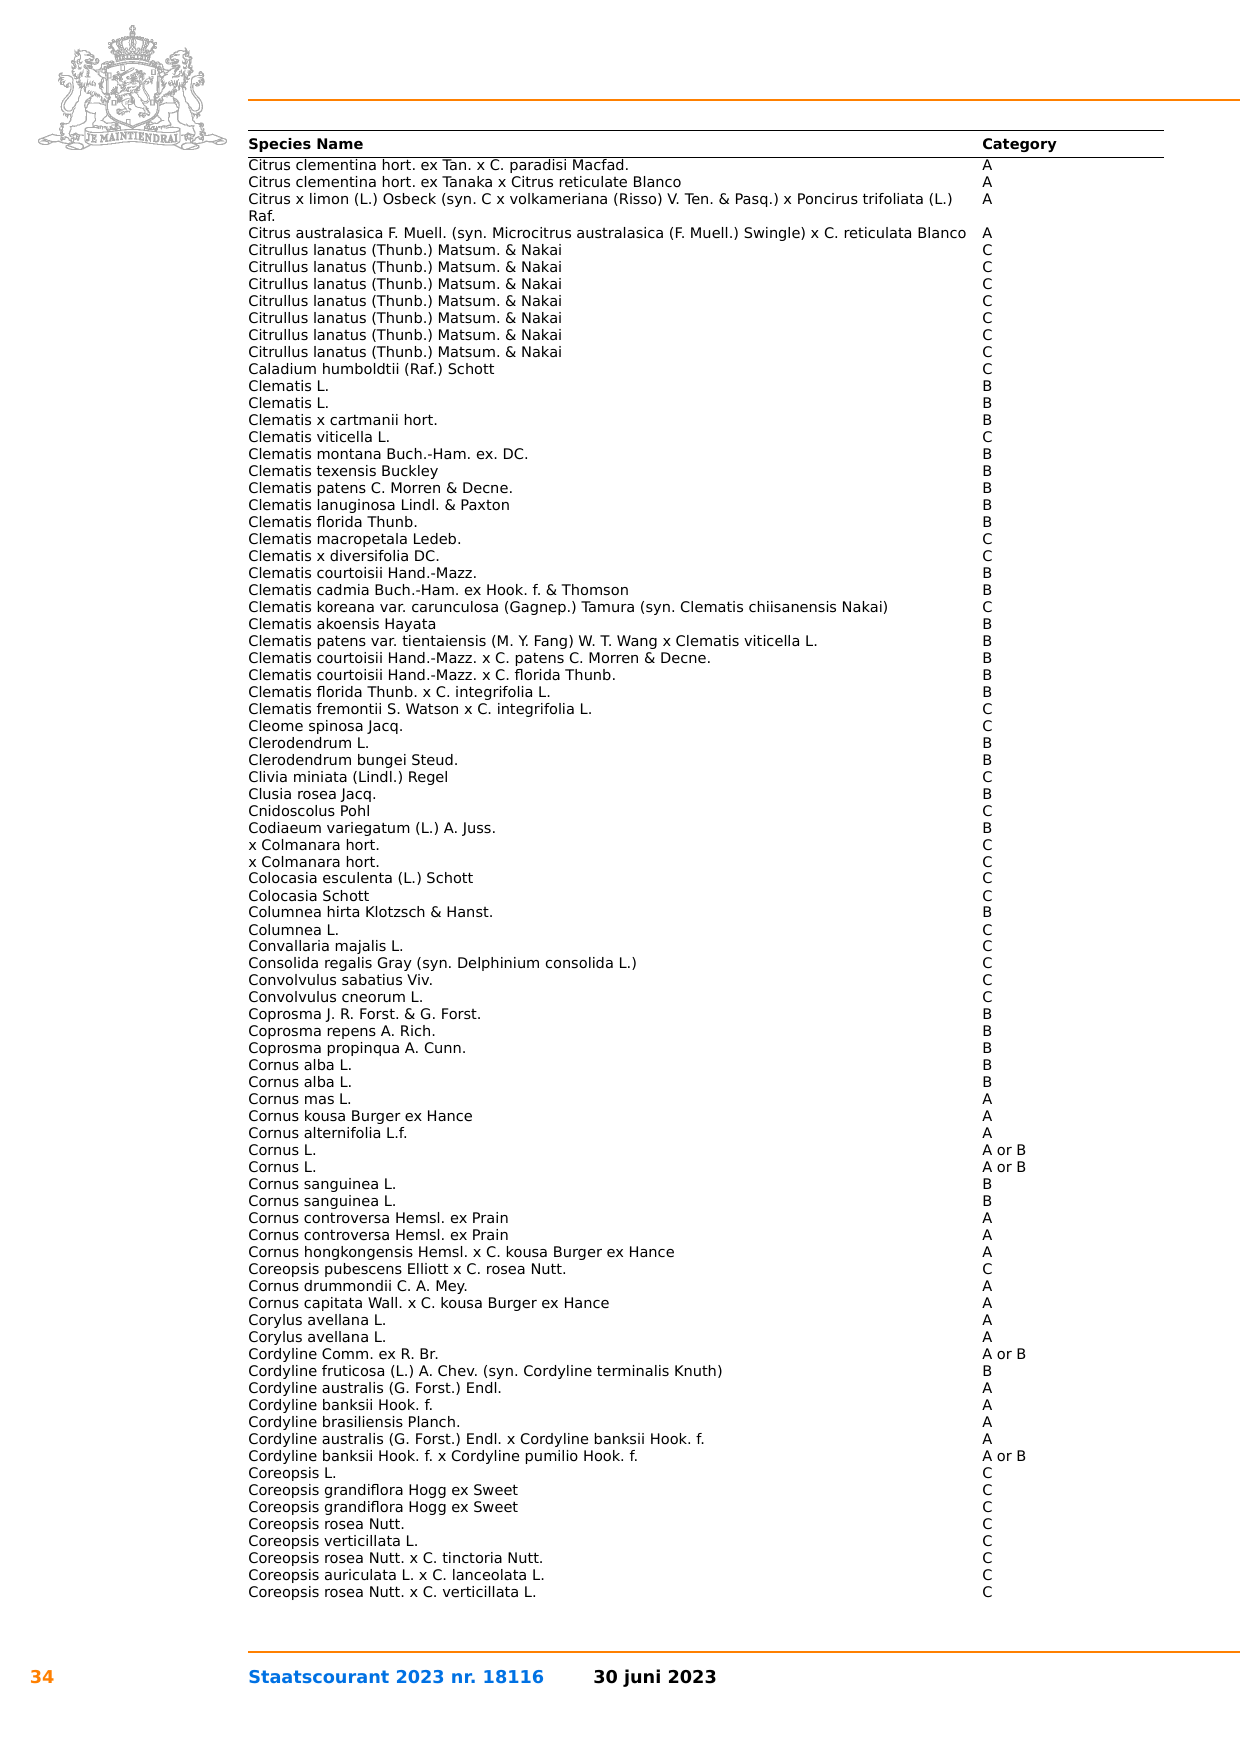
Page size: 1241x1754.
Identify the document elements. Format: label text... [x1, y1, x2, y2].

table_cell C [976, 955, 1163, 972]
table_cell C [976, 242, 1163, 259]
table_cell Caladium humboldtii (Raf.) Schott [248, 361, 976, 378]
table_cell Corylus avellana L. [248, 1329, 976, 1346]
table_cell Cornus drummondii C. A. Mey. [248, 1278, 976, 1295]
table_cell B [976, 582, 1163, 599]
table_cell A [976, 191, 1163, 225]
table_cell Columnea L. [248, 921, 976, 938]
table_cell Cordyline banksii Hook. f. x Cordyline pumilio Hook. f. [248, 1448, 976, 1465]
table_cell Cnidoscolus Pohl [248, 803, 976, 819]
table_cell C [976, 701, 1163, 718]
table_cell Cornus alternifolia L.f. [248, 1125, 976, 1142]
table_cell C [976, 836, 1163, 853]
table_cell A [976, 1312, 1163, 1329]
table_cell B [976, 480, 1163, 497]
table_cell A [976, 1295, 1163, 1312]
table_cell Convallaria majalis L. [248, 938, 976, 955]
table_cell Cordyline brasiliensis Planch. [248, 1414, 976, 1431]
table_cell C [976, 1567, 1163, 1583]
table_cell x Colmanara hort. [248, 836, 976, 853]
table_cell C [976, 599, 1163, 616]
table_cell Convolvulus cneorum L. [248, 989, 976, 1006]
table_cell B [976, 633, 1163, 650]
table_cell C [976, 310, 1163, 327]
table_cell B [976, 446, 1163, 463]
table_cell B [976, 667, 1163, 684]
table_cell C [976, 972, 1163, 989]
table_cell Clematis montana Buch.-Ham. ex. DC. [248, 446, 976, 463]
table_cell Cordyline Comm. ex R. Br. [248, 1346, 976, 1363]
table_cell C [976, 921, 1163, 938]
table_cell B [976, 1074, 1163, 1091]
table_cell Citrus australasica F. Muell. (syn. Microcitrus australasica (F. Muell.) Swingle) x C. reticulata Blanco [248, 225, 976, 242]
table_cell Citrullus lanatus (Thunb.) Matsum. & Nakai [248, 310, 976, 327]
table_cell Coreopsis rosea Nutt. [248, 1516, 976, 1533]
table_cell C [976, 548, 1163, 565]
table_cell C [976, 1465, 1163, 1482]
table_cell Cleome spinosa Jacq. [248, 718, 976, 734]
picture [38, 25, 227, 150]
table_cell C [976, 1482, 1163, 1499]
table_cell Cornus sanguinea L. [248, 1176, 976, 1193]
table_cell A or B [976, 1159, 1163, 1176]
table_cell Clematis florida Thunb. x C. integrifolia L. [248, 684, 976, 701]
table_cell C [976, 361, 1163, 378]
table_cell C [976, 718, 1163, 734]
table_cell Coreopsis rosea Nutt. x C. verticillata L. [248, 1584, 976, 1601]
table_cell x Colmanara hort. [248, 854, 976, 870]
table_cell Citrullus lanatus (Thunb.) Matsum. & Nakai [248, 344, 976, 361]
table_cell A [976, 1431, 1163, 1448]
table_cell C [976, 989, 1163, 1006]
table_cell Cordyline fruticosa (L.) A. Chev. (syn. Cordyline terminalis Knuth) [248, 1363, 976, 1380]
table_cell Citrus clementina hort. ex Tanaka x Citrus reticulate Blanco [248, 174, 976, 191]
table_cell B [976, 412, 1163, 429]
table_cell C [976, 1533, 1163, 1549]
table_cell Coprosma J. R. Forst. & G. Forst. [248, 1006, 976, 1023]
table_cell Columnea hirta Klotzsch & Hanst. [248, 904, 976, 921]
table_cell C [976, 344, 1163, 361]
table_cell C [976, 429, 1163, 446]
table_cell Clematis courtoisii Hand.-Mazz. x C. florida Thunb. [248, 667, 976, 684]
table_cell C [976, 1261, 1163, 1278]
table_cell B [976, 1040, 1163, 1057]
table_header Category [976, 131, 1163, 157]
table_cell C [976, 1499, 1163, 1516]
table_cell Clematis cadmia Buch.-Ham. ex Hook. f. & Thomson [248, 582, 976, 599]
table_cell B [976, 1057, 1163, 1074]
table_cell A [976, 1380, 1163, 1397]
table_cell C [976, 1584, 1163, 1601]
table_cell Coreopsis pubescens Elliott x C. rosea Nutt. [248, 1261, 976, 1278]
table_cell A [976, 1244, 1163, 1261]
table_cell C [976, 531, 1163, 548]
table_cell A or B [976, 1346, 1163, 1363]
table_cell B [976, 1023, 1163, 1040]
table_cell B [976, 752, 1163, 768]
table_cell Clematis fremontii S. Watson x C. integrifolia L. [248, 701, 976, 718]
table_cell Citrullus lanatus (Thunb.) Matsum. & Nakai [248, 293, 976, 310]
table_cell Cornus L. [248, 1142, 976, 1159]
table_cell Citrullus lanatus (Thunb.) Matsum. & Nakai [248, 242, 976, 259]
table_cell A [976, 1414, 1163, 1431]
table_cell Clematis koreana var. carunculosa (Gagnep.) Tamura (syn. Clematis chiisanensis Nakai) [248, 599, 976, 616]
table_cell Cornus mas L. [248, 1091, 976, 1108]
table_cell B [976, 904, 1163, 921]
table_cell C [976, 938, 1163, 955]
table_cell Consolida regalis Gray (syn. Delphinium consolida L.) [248, 955, 976, 972]
table_cell C [976, 870, 1163, 887]
table_cell Coreopsis verticillata L. [248, 1533, 976, 1549]
table_cell Clematis akoensis Hayata [248, 616, 976, 633]
table_cell B [976, 378, 1163, 395]
table_cell Clematis viticella L. [248, 429, 976, 446]
table_cell Clerodendrum L. [248, 735, 976, 752]
table_cell Cornus kousa Burger ex Hance [248, 1108, 976, 1125]
table_cell B [976, 463, 1163, 480]
table_cell Codiaeum variegatum (L.) A. Juss. [248, 820, 976, 836]
table_cell Cornus hongkongensis Hemsl. x C. kousa Burger ex Hance [248, 1244, 976, 1261]
table_cell Clematis L. [248, 378, 976, 395]
table_cell Clematis courtoisii Hand.-Mazz. x C. patens C. Morren & Decne. [248, 650, 976, 667]
table_cell C [976, 769, 1163, 786]
table_cell Clematis patens var. tientaiensis (M. Y. Fang) W. T. Wang x Clematis viticella L. [248, 633, 976, 650]
table_cell Clematis patens C. Morren & Decne. [248, 480, 976, 497]
table_cell Coprosma repens A. Rich. [248, 1023, 976, 1040]
table_cell Citrullus lanatus (Thunb.) Matsum. & Nakai [248, 276, 976, 293]
table_cell A [976, 1091, 1163, 1108]
table_cell Coreopsis rosea Nutt. x C. tinctoria Nutt. [248, 1550, 976, 1567]
table_cell Citrullus lanatus (Thunb.) Matsum. & Nakai [248, 259, 976, 276]
table_cell Clerodendrum bungei Steud. [248, 752, 976, 768]
table_cell Colocasia Schott [248, 888, 976, 904]
table_cell C [976, 327, 1163, 344]
table_cell A [976, 1210, 1163, 1227]
table_cell A [976, 1397, 1163, 1414]
table_cell Cordyline australis (G. Forst.) Endl. x Cordyline banksii Hook. f. [248, 1431, 976, 1448]
table_cell B [976, 1176, 1163, 1193]
table_cell B [976, 1006, 1163, 1023]
table_cell C [976, 1550, 1163, 1567]
table_cell Cornus controversa Hemsl. ex Prain [248, 1210, 976, 1227]
table_cell B [976, 395, 1163, 412]
table_cell Cornus L. [248, 1159, 976, 1176]
table_cell Citrullus lanatus (Thunb.) Matsum. & Nakai [248, 327, 976, 344]
table_cell Coreopsis grandiflora Hogg ex Sweet [248, 1482, 976, 1499]
table_cell Cordyline australis (G. Forst.) Endl. [248, 1380, 976, 1397]
table_cell C [976, 276, 1163, 293]
table_cell A [976, 1108, 1163, 1125]
table_cell Cornus controversa Hemsl. ex Prain [248, 1227, 976, 1244]
table_cell A [976, 225, 1163, 242]
table_cell Clematis lanuginosa Lindl. & Paxton [248, 497, 976, 514]
table_cell A [976, 1227, 1163, 1244]
table_cell Clematis L. [248, 395, 976, 412]
table_cell C [976, 888, 1163, 904]
table_cell C [976, 1516, 1163, 1533]
table_cell A [976, 1278, 1163, 1295]
table_cell Colocasia esculenta (L.) Schott [248, 870, 976, 887]
table_cell A [976, 158, 1163, 174]
table_header Species Name [248, 131, 976, 157]
table_cell Clivia miniata (Lindl.) Regel [248, 769, 976, 786]
table_cell A or B [976, 1448, 1163, 1465]
table_cell B [976, 684, 1163, 701]
table_cell Coreopsis grandiflora Hogg ex Sweet [248, 1499, 976, 1516]
table_cell Cordyline banksii Hook. f. [248, 1397, 976, 1414]
table_cell B [976, 735, 1163, 752]
table_cell Clematis macropetala Ledeb. [248, 531, 976, 548]
table_cell C [976, 854, 1163, 870]
table_cell Cornus capitata Wall. x C. kousa Burger ex Hance [248, 1295, 976, 1312]
table_cell Clematis courtoisii Hand.-Mazz. [248, 565, 976, 582]
table_cell B [976, 820, 1163, 836]
table_cell Citrus x limon (L.) Osbeck (syn. C x volkameriana (Risso) V. Ten. & Pasq.) x Poncirus trifoliata (L.) Raf. [248, 191, 976, 225]
table_cell B [976, 650, 1163, 667]
table_cell Clematis x diversifolia DC. [248, 548, 976, 565]
table_cell Citrus clementina hort. ex Tan. x C. paradisi Macfad. [248, 158, 976, 174]
table_cell A [976, 1125, 1163, 1142]
table_cell B [976, 1363, 1163, 1380]
table_cell Clematis florida Thunb. [248, 514, 976, 531]
table_cell Cornus alba L. [248, 1074, 976, 1091]
table_cell B [976, 565, 1163, 582]
table_cell Clematis texensis Buckley [248, 463, 976, 480]
table_cell Coprosma propinqua A. Cunn. [248, 1040, 976, 1057]
table_cell Cornus sanguinea L. [248, 1193, 976, 1210]
table_cell B [976, 514, 1163, 531]
table_cell A [976, 1329, 1163, 1346]
table_cell Coreopsis L. [248, 1465, 976, 1482]
table_cell A or B [976, 1142, 1163, 1159]
table_cell B [976, 786, 1163, 802]
table_cell B [976, 1193, 1163, 1210]
table_cell C [976, 803, 1163, 819]
table_cell Corylus avellana L. [248, 1312, 976, 1329]
table_cell Clematis x cartmanii hort. [248, 412, 976, 429]
table_cell Clusia rosea Jacq. [248, 786, 976, 802]
table_cell B [976, 497, 1163, 514]
table_cell Coreopsis auriculata L. x C. lanceolata L. [248, 1567, 976, 1583]
table_cell A [976, 174, 1163, 191]
table_cell C [976, 293, 1163, 310]
table_cell Convolvulus sabatius Viv. [248, 972, 976, 989]
table_cell Cornus alba L. [248, 1057, 976, 1074]
table_cell C [976, 259, 1163, 276]
table_cell B [976, 616, 1163, 633]
